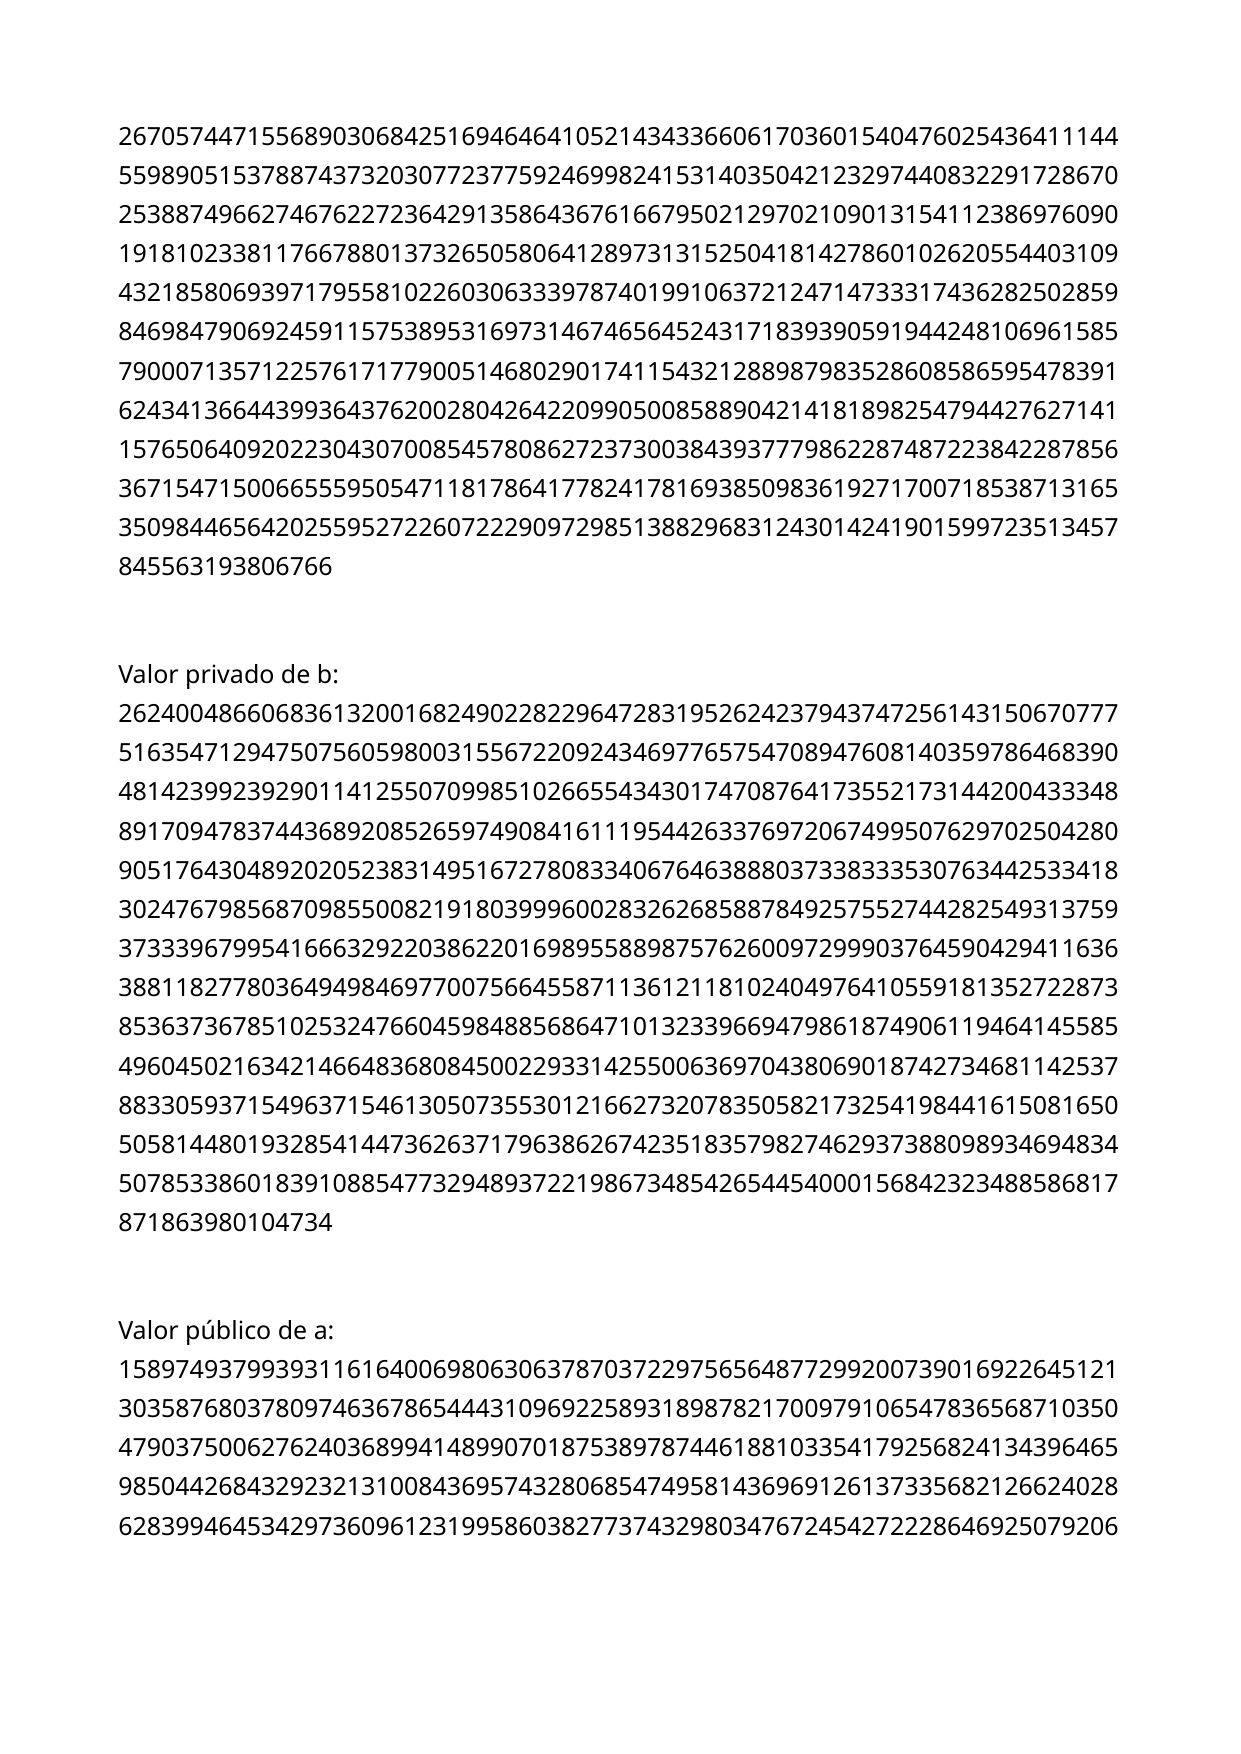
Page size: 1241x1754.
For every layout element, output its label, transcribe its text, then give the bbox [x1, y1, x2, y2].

text Valor privado de b: 2624004866068361320016824902282296472831952624237943747256143150670777516354712947507560598003155672209243469776575470894760814035978646839048142399239290114125507099851026655434301747087641735521731442004333488917094783744368920852659749084161119544263376972067499507629702504280905176430489202052383149516727808334067646388803733833353076344253341830247679856870985500821918039996002832626858878492575527442825493137593733396799541666329220386220169895588987576260097299903764590429411636388118277803649498469770075664558711361211810240497641055918135272287385363736785102532476604598488568647101323396694798618749061194641455854960450216342146648368084500229331425500636970438069018742734681142537883305937154963715461305073553012166273207835058217325419844161508165050581448019328541447362637179638626742351835798274629373880989346948345078533860183910885477329489372219867348542654454000156842323488586817871863980104734 [118, 656, 1122, 1239]
text Valor público de a: 15897493799393116164006980630637870372297565648772992007390169226451213035876803780974636786544431096922589318987821700979106547836568710350479037500627624036899414899070187538978744618810335417925682413439646598504426843292321310084369574328068547495814369691261373356821266240286283994645342973609612319958603827737432980347672454272228646925079206 [118, 1312, 1122, 1542]
text 26705744715568903068425169464641052143433660617036015404760254364111445598905153788743732030772377592469982415314035042123297440832291728670253887496627467622723642913586436761667950212970210901315411238697609019181023381176678801373265058064128973131525041814278601026205544031094321858069397179558102260306333978740199106372124714733317436282502859846984790692459115753895316973146746564524317183939059194424810696158579000713571225761717790051468029017411543212889879835286085865954783916243413664439936437620028042642209905008588904214181898254794427627141157650640920223043070085457808627237300384393777986228748722384228785636715471500665559505471181786417782417816938509836192717007185387131653509844656420255952722607222909729851388296831243014241901599723513457845563193806766 [118, 118, 1122, 583]
